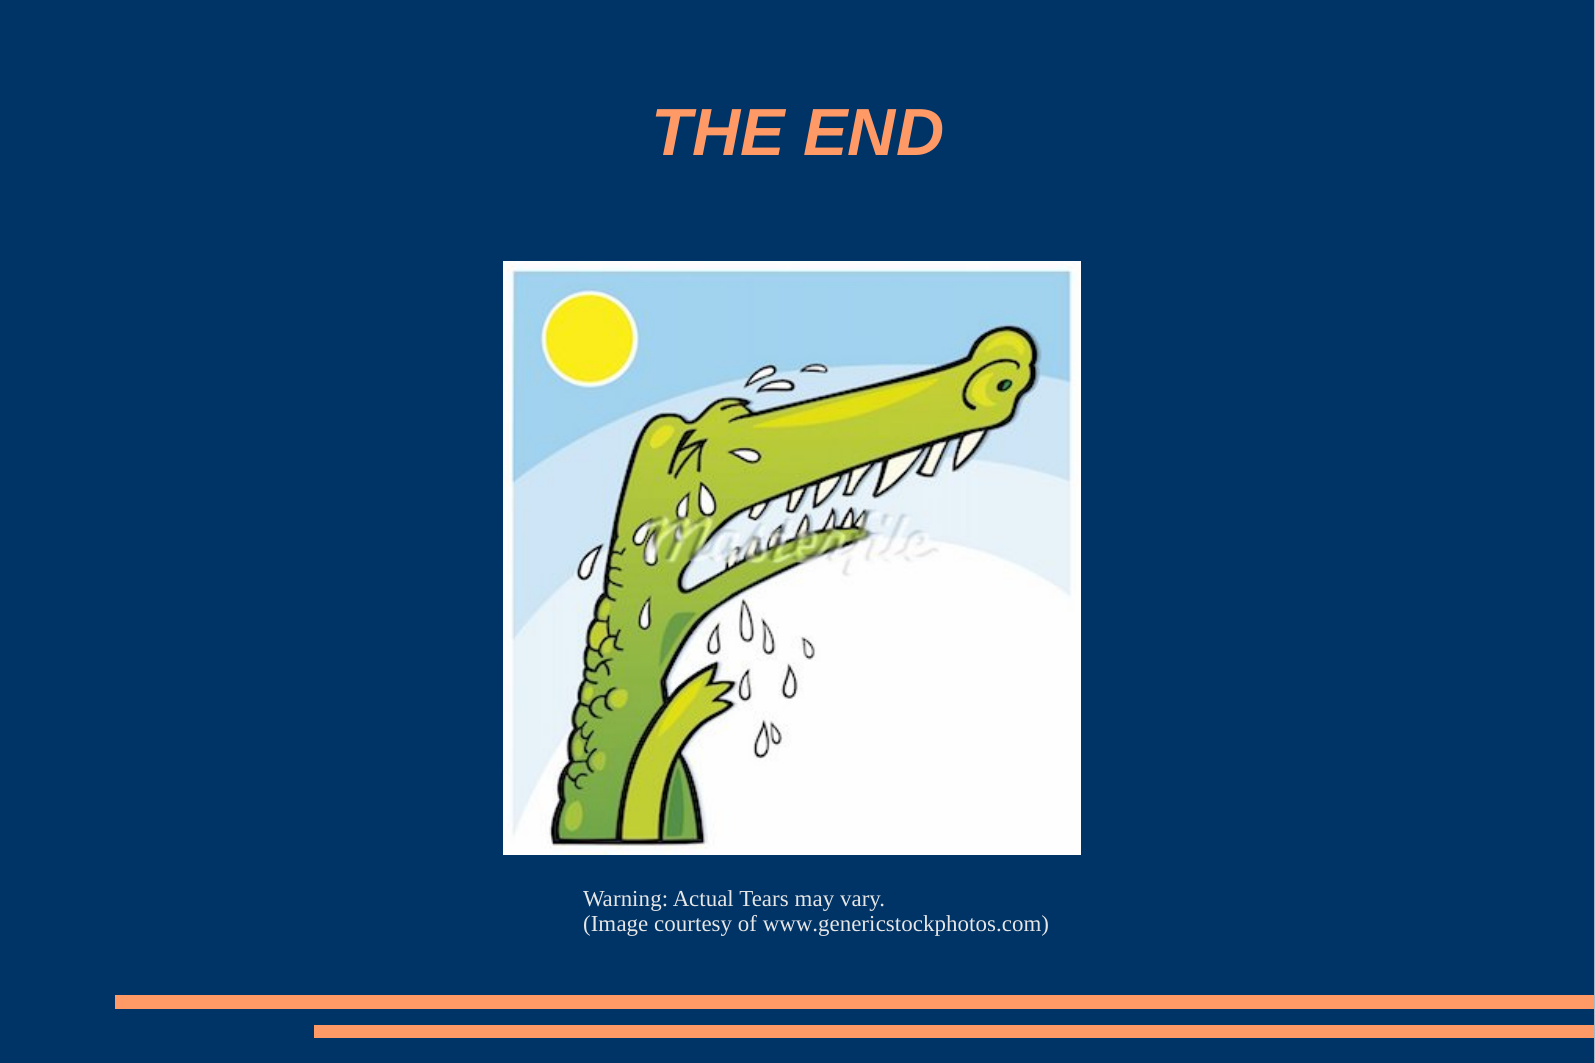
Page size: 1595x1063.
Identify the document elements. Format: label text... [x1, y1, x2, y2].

picture [503, 261, 1081, 856]
text_box Warning: Actual Tears may vary. (Image courtesy of www.genericstockphotos.com) [568, 855, 1066, 944]
title THE END [117, 88, 1479, 169]
